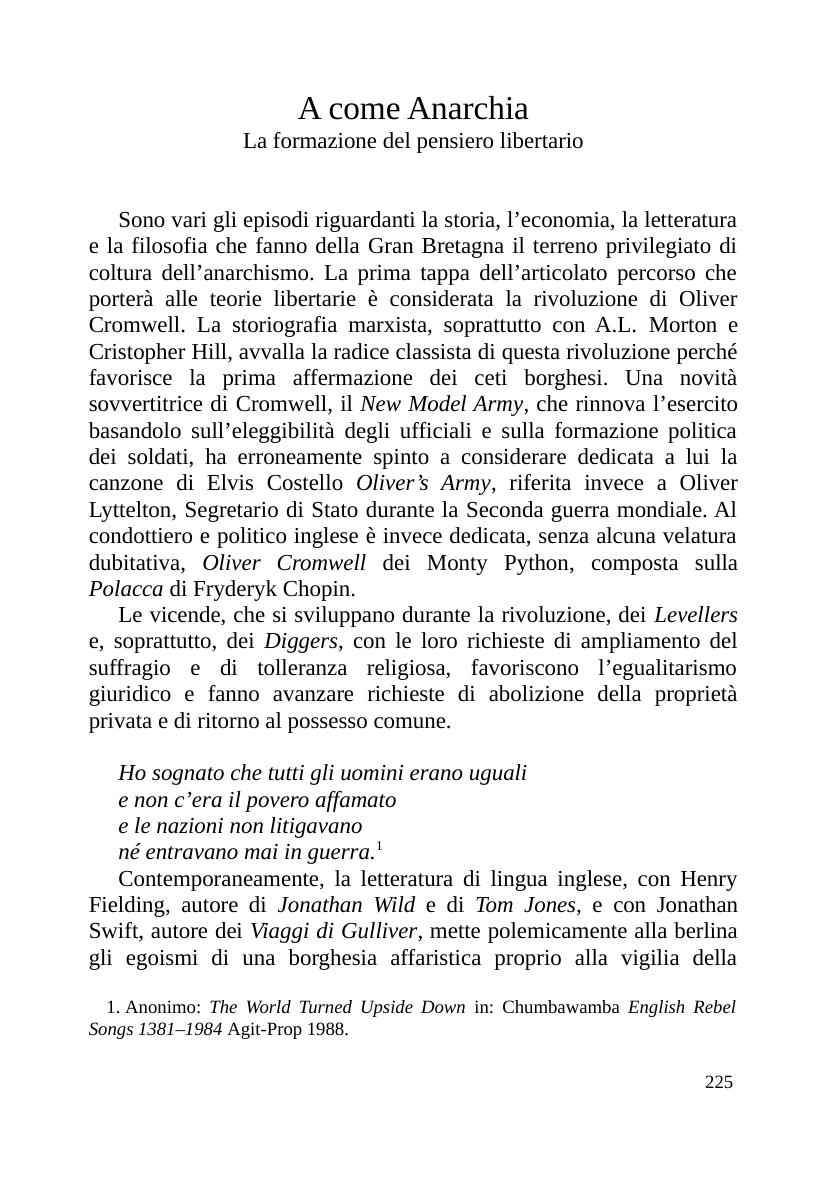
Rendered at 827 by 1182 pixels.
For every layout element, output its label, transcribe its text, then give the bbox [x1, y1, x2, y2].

text Sono vari gli episodi riguardanti la storia, l’economia, la letteratura e la filosofia che fanno della Gran Bretagna il terreno privilegiato di coltura dell’anarchismo. La prima tappa dell’articolato percorso che porterà alle teorie libertarie è considerata la rivoluzione di Oliver Cromwell. La storiografia marxista, soprattutto con A.L. Morton e Cristopher Hill, avvalla la radice classista di questa rivoluzione perché favorisce la prima affermazione dei ceti borghesi. Una novità sovvertitrice di Cromwell, il New Model Army, che rinnova l’esercito basandolo sull’eleggibilità degli ufficiali e sulla formazione politica dei soldati, ha erroneamente spinto a considerare dedicata a lui la canzone di Elvis Costello Oliver’s Army, riferita invece a Oliver Lyttelton, Segretario di Stato durante la Seconda guerra mondiale. Al condottiero e politico inglese è invece dedicata, senza alcuna velatura dubitativa, Oliver Cromwell dei Monty Python, composta sulla Polacca di Fryderyk Chopin. [88, 206, 738, 601]
text Ho sognato che tutti gli uomini erano uguali [88, 759, 738, 786]
subtitle A come Anarchia [88, 88, 738, 127]
text e le nazioni non litigavano [88, 812, 738, 838]
text né entravano mai in guerra. [88, 838, 738, 865]
text Contemporaneamente, la letteratura di lingua inglese, con Henry Fielding, autore di Jonathan Wild e di Tom Jones, e con Jonathan Swift, autore dei Viaggi di Gulliver, mette polemicamente alla berlina gli egoismi di una borghesia affaristica proprio alla vigilia della [88, 865, 738, 970]
text Anonimo: The World Turned Upside Down in: Chumbawamba English Rebel Songs 1381–1984 Agit-Prop 1988. [88, 996, 738, 1039]
text e non c’era il povero affamato [88, 786, 738, 812]
text Le vicende, che si sviluppano durante la rivoluzione, dei Levellers e, soprattutto, dei Diggers, con le loro richieste di ampliamento del suffragio e di tolleranza religiosa, favoriscono l’egualitarismo giuridico e fanno avanzare richieste di abolizione della proprietà privata e di ritorno al possesso comune. [88, 601, 738, 733]
subtitle La formazione del pensiero libertario [88, 127, 738, 153]
